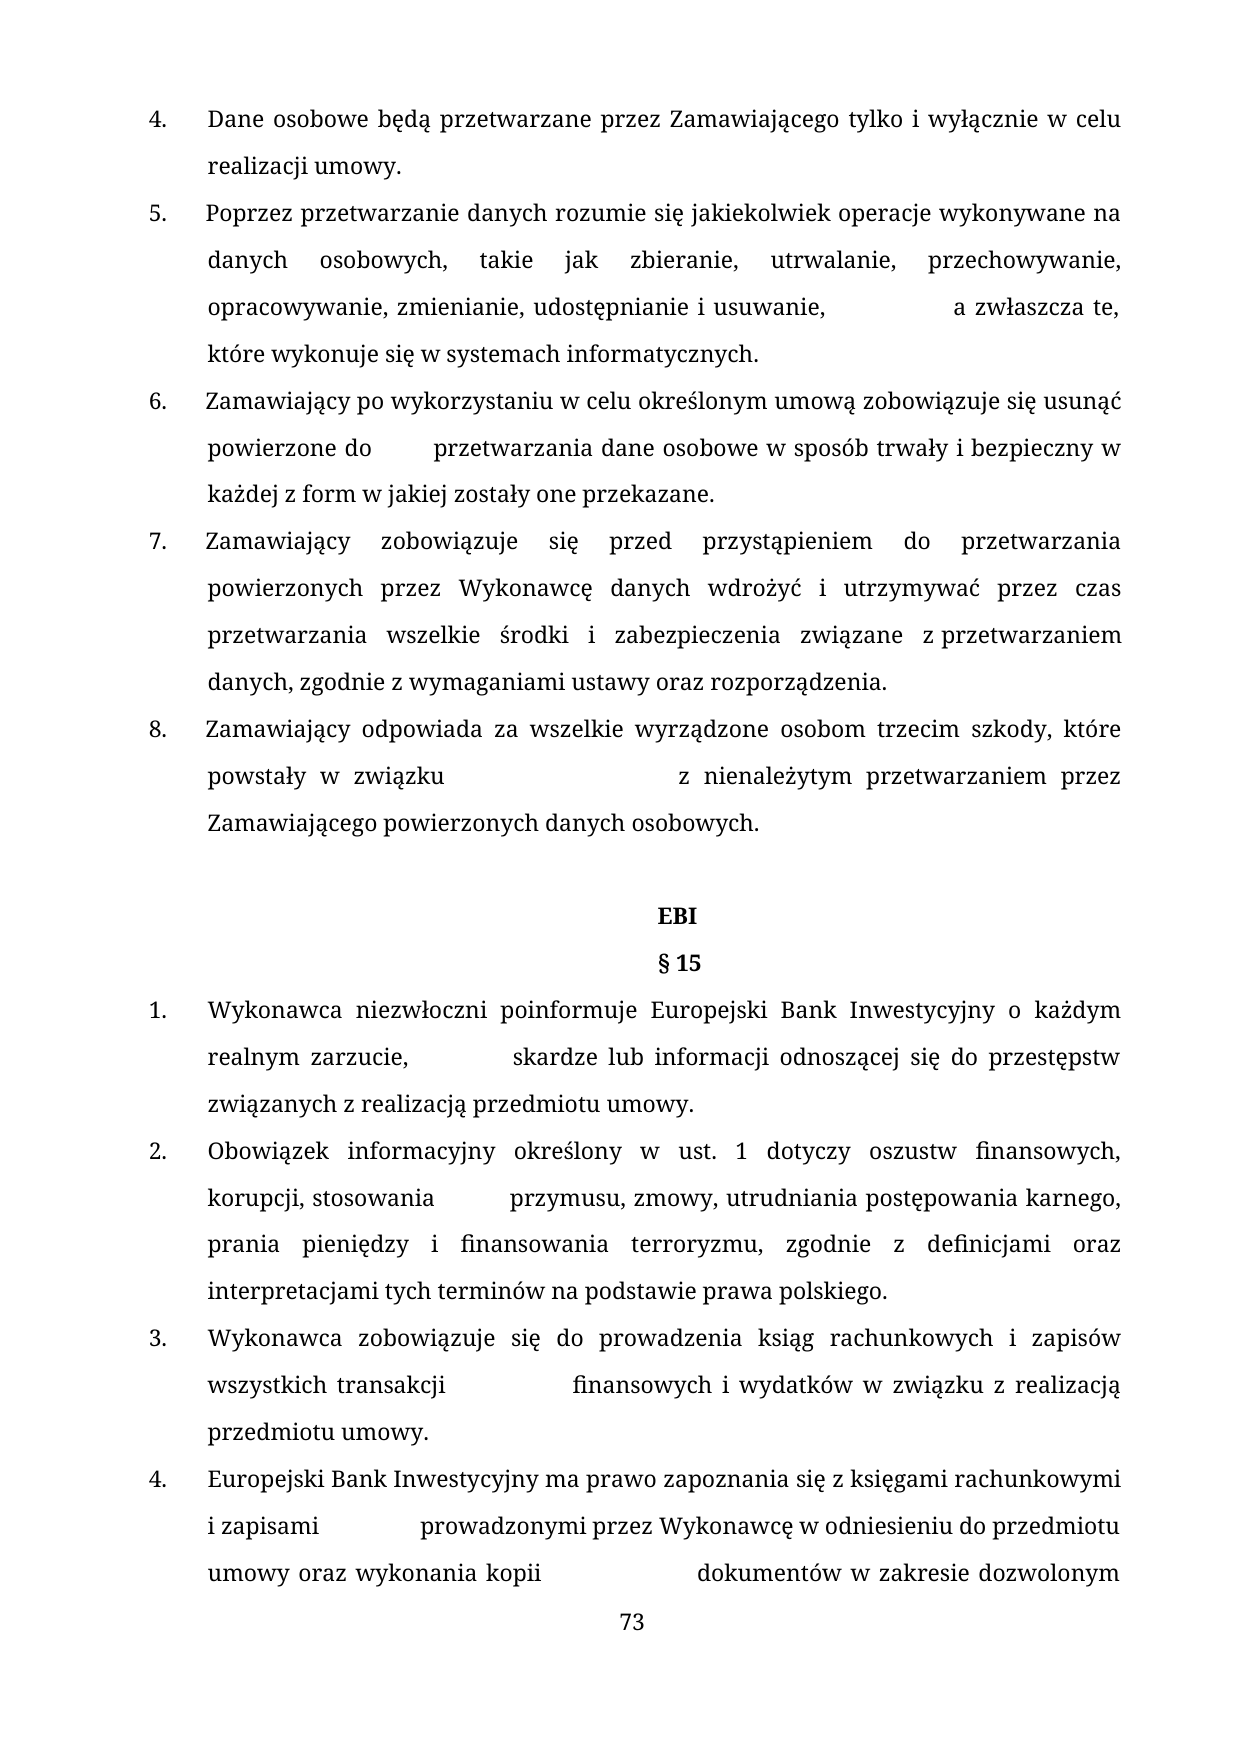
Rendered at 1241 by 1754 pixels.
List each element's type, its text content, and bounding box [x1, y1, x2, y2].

text 2. Obowiązek informacyjny określony w ust. 1 dotyczy oszustw finansowych, korupcji, stosowania przymusu, zmowy, utrudniania postępowania karnego, prania pieniędzy i finansowania terroryzmu, zgodnie z definicjami oraz interpretacjami tych terminów na podstawie prawa polskiego. [148, 1135, 1122, 1307]
text 4. Dane osobowe będą przetwarzane przez Zamawiającego tylko i wyłącznie w celu realizacji umowy. [148, 103, 1122, 182]
text 4. Europejski Bank Inwestycyjny ma prawo zapoznania się z księgami rachunkowymi i zapisami prowadzonymi przez Wykonawcę w odniesieniu do przedmiotu umowy oraz wykonania kopii dokumentów w zakresie dozwolonym [148, 1463, 1122, 1588]
text 1. Wykonawca niezwłoczni poinformuje Europejski Bank Inwestycyjny o każdym realnym zarzucie, skardze lub informacji odnoszącej się do przestępstw związanych z realizacją przedmiotu umowy. [148, 994, 1122, 1119]
text EBI [148, 900, 1122, 932]
text § 15 [148, 947, 1122, 978]
list Poprzez przetwarzanie danych rozumie się jakiekolwiek operacje wykonywane na danych osobowych, takie jak zbieranie, utrwalanie, przechowywanie, opracowywanie, zmienianie, udostępnianie i usuwanie, a zwłaszcza te, które wykonuje się w systemach informatycznych. [148, 197, 1122, 369]
text 3. Wykonawca zobowiązuje się do prowadzenia ksiąg rachunkowych i zapisów wszystkich transakcji finansowych i wydatków w związku z realizacją przedmiotu umowy. [148, 1322, 1122, 1447]
list Zamawiający zobowiązuje się przed przystąpieniem do przetwarzania powierzonych przez Wykonawcę danych wdrożyć i utrzymywać przez czas przetwarzania wszelkie środki i zabezpieczenia związane z przetwarzaniem danych, zgodnie z wymaganiami ustawy oraz rozporządzenia. [148, 525, 1122, 697]
list Zamawiający odpowiada za wszelkie wyrządzone osobom trzecim szkody, które powstały w związku z nienależytym przetwarzaniem przez Zamawiającego powierzonych danych osobowych. [148, 713, 1122, 838]
list Zamawiający po wykorzystaniu w celu określonym umową zobowiązuje się usunąć powierzone do przetwarzania dane osobowe w sposób trwały i bezpieczny w każdej z form w jakiej zostały one przekazane. [148, 385, 1122, 510]
